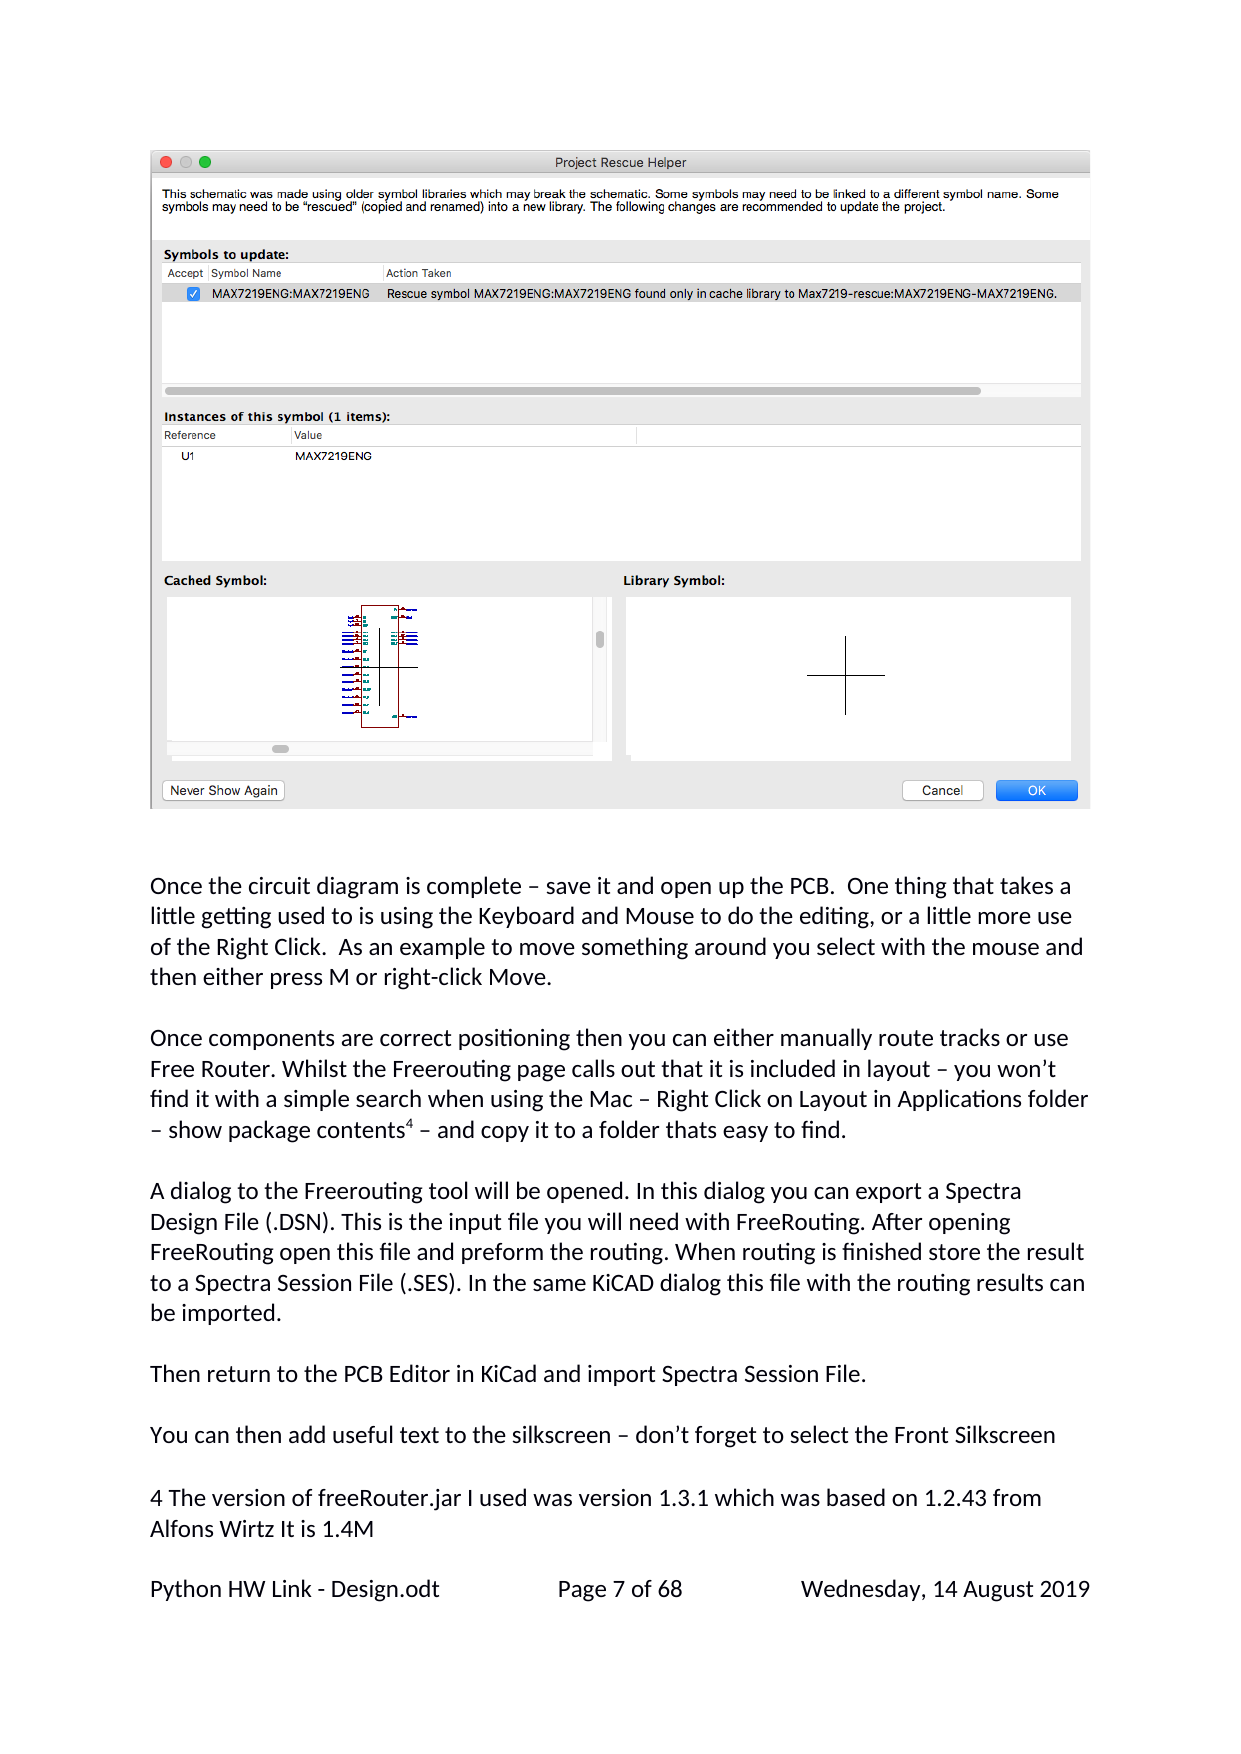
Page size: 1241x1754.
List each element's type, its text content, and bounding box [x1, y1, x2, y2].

text Then return to the PCB Editor in KiCad and import Spectra Session File. [150, 1358, 1090, 1389]
text The version of freeRouter.jar I used was version 1.3.1 which was based on 1.2.43 from Alfons Wirtz It is 1.4M [150, 1482, 1090, 1543]
text Once the circuit diagram is complete – save it and open up the PCB. One thing that takes a little getting used to is using the Keyboard and Mouse to do the editing, or a little more use of the Right Click. As an example to move something around you select with the mouse and then either press M or right-click Move. [150, 870, 1090, 992]
text You can then add useful text to the silkscreen – don’t forget to select the Front Silkscreen [150, 1419, 1090, 1450]
text A dialog to the Freerouting tool will be opened. In this dialog you can export a Spectra Design File (.DSN). This is the input file you will need with FreeRouting. After opening FreeRouting open this file and preform the routing. When routing is finished store the result to a Spectra Session File (.SES). In the same KiCAD dialog this file with the routing results can be imported. [150, 1175, 1090, 1328]
text Once components are correct positioning then you can either manually route tracks or use Free Router. Whilst the Freerouting page calls out that it is included in layout – you won’t find it with a simple search when using the Mac – Right Click on Layout in Applications folder – show package contents – and copy it to a folder thats easy to find. [150, 1023, 1090, 1145]
picture [150, 150, 1091, 809]
